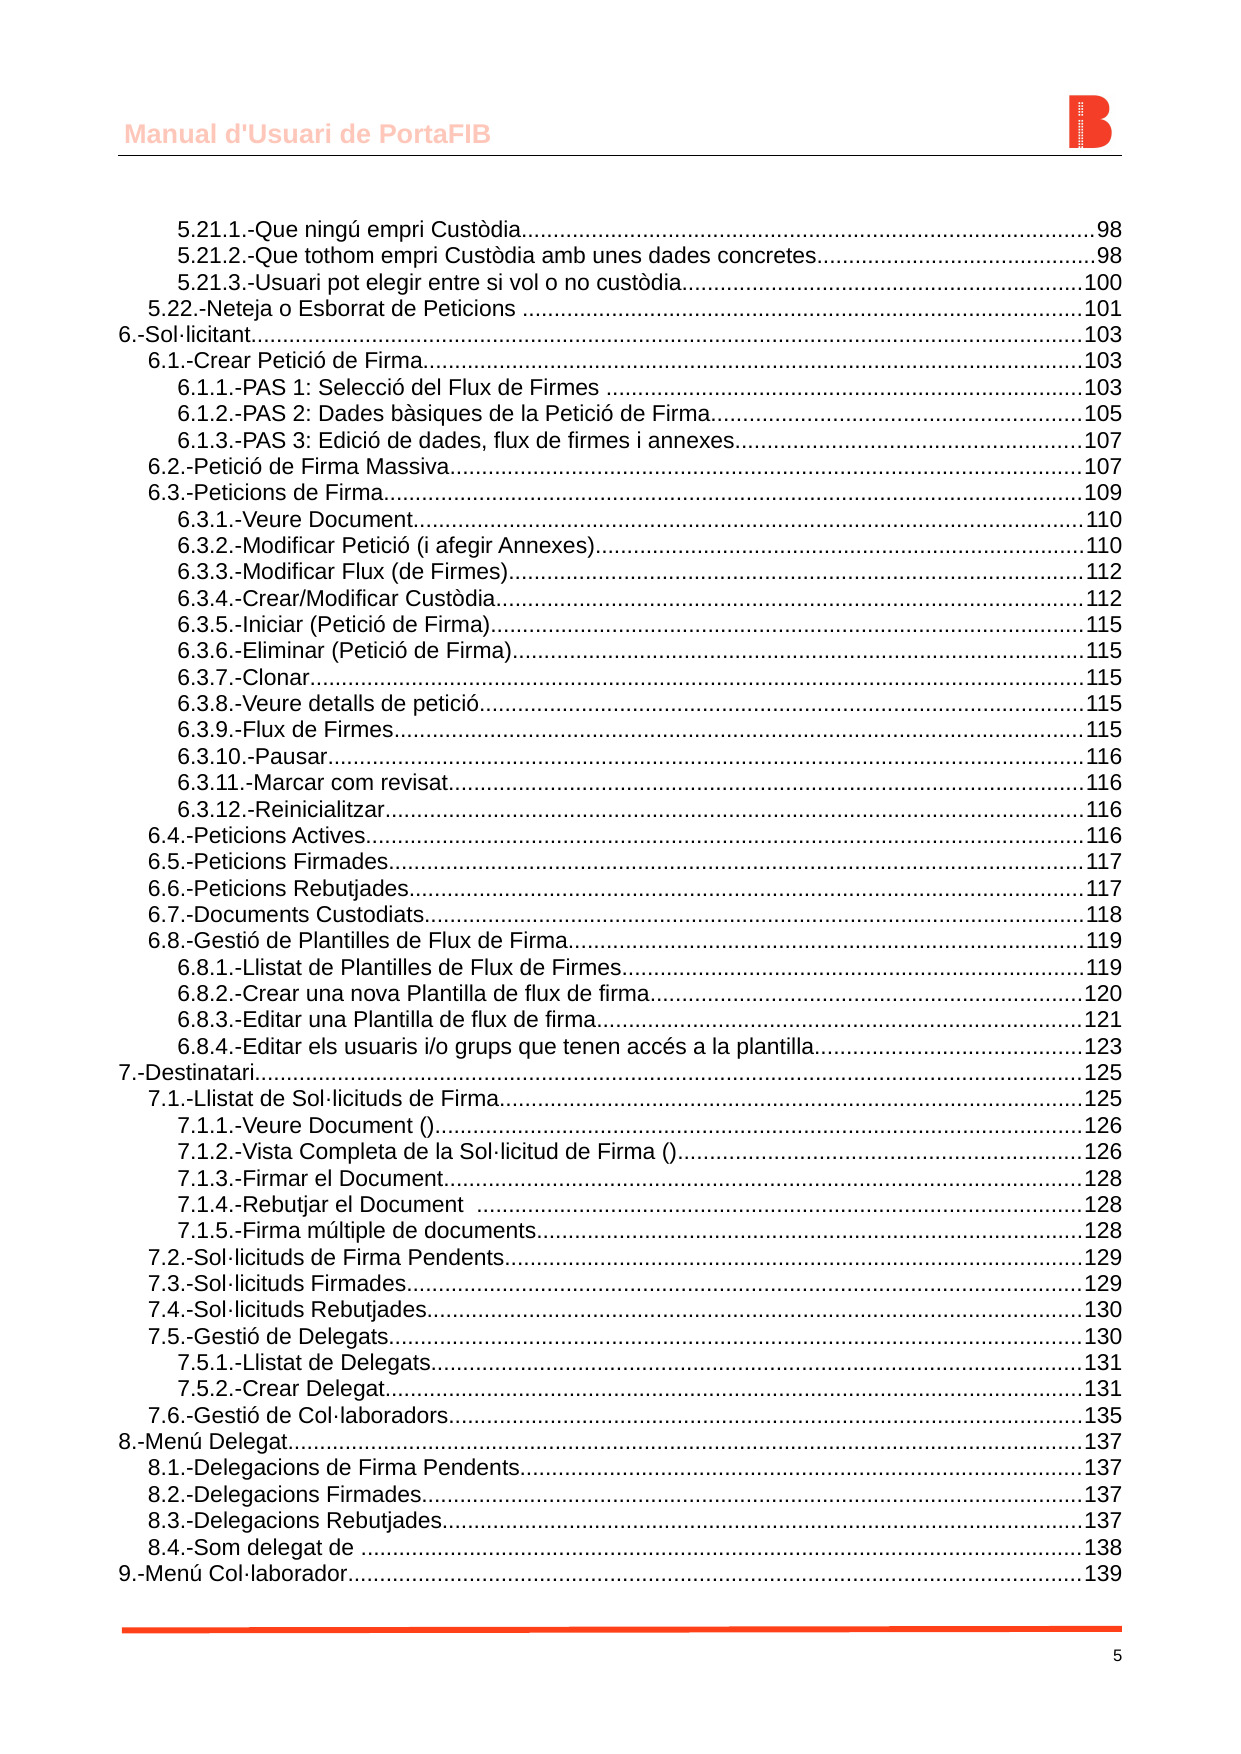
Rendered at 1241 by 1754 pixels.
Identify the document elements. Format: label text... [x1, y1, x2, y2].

text 7.1.2.-Vista Completa de la Sol·licitud de Firma () 126 [177, 1138, 1122, 1164]
text 6.8.3.-Editar una Plantilla de flux de firma 121 [177, 1006, 1122, 1033]
text 6.3.11.-Marcar com revisat 116 [177, 769, 1122, 796]
text 6.3.6.-Eliminar (Petició de Firma) 115 [177, 637, 1122, 664]
text 7.5.1.-Llistat de Delegats 131 [177, 1349, 1122, 1375]
text 6.3.1.-Veure Document 110 [177, 506, 1122, 532]
text 6.3.-Peticions de Firma 109 [148, 479, 1122, 506]
text 6.3.12.-Reinicialitzar 116 [177, 796, 1122, 822]
text 7.1.3.-Firmar el Document 128 [177, 1164, 1122, 1191]
text 7.1.1.-Veure Document () 126 [177, 1112, 1122, 1138]
text 6.1.-Crear Petició de Firma 103 [148, 347, 1122, 374]
text 6.8.-Gestió de Plantilles de Flux de Firma 119 [148, 927, 1122, 954]
text 7.1.4.-Rebutjar el Document 128 [177, 1191, 1122, 1217]
text 6.5.-Peticions Firmades 117 [148, 848, 1122, 874]
text 9.-Menú Col·laborador 139 [118, 1560, 1122, 1586]
text 6.7.-Documents Custodiats 118 [148, 901, 1122, 927]
text 5.21.3.-Usuari pot elegir entre si vol o no custòdia 100 [177, 268, 1122, 295]
text 7.5.-Gestió de Delegats 130 [148, 1323, 1122, 1349]
text 6.1.3.-PAS 3: Edició de dades, flux de firmes i annexes 107 [177, 427, 1122, 453]
text 6.3.3.-Modificar Flux (de Firmes) 112 [177, 558, 1122, 585]
text 6.3.2.-Modificar Petició (i afegir Annexes) 110 [177, 532, 1122, 558]
text 6.3.9.-Flux de Firmes 115 [177, 716, 1122, 743]
text 7.6.-Gestió de Col·laboradors 135 [148, 1402, 1122, 1428]
text 7.1.-Llistat de Sol·licituds de Firma 125 [148, 1085, 1122, 1112]
text 8.3.-Delegacions Rebutjades 137 [148, 1507, 1122, 1533]
text 8.1.-Delegacions de Firma Pendents 137 [148, 1454, 1122, 1481]
text 6.2.-Petició de Firma Massiva 107 [148, 453, 1122, 479]
text 6.-Sol·licitant 103 [118, 321, 1122, 347]
text 6.3.5.-Iniciar (Petició de Firma) 115 [177, 611, 1122, 637]
text 6.8.2.-Crear una nova Plantilla de flux de firma 120 [177, 980, 1122, 1006]
text 6.3.8.-Veure detalls de petició 115 [177, 690, 1122, 716]
text 6.6.-Peticions Rebutjades 117 [148, 874, 1122, 901]
text 6.8.4.-Editar els usuaris i/o grups que tenen accés a la plantilla 123 [177, 1033, 1122, 1059]
text 7.2.-Sol·licituds de Firma Pendents 129 [148, 1243, 1122, 1270]
text 7.3.-Sol·licituds Firmades 129 [148, 1270, 1122, 1296]
text 7.1.5.-Firma múltiple de documents 128 [177, 1217, 1122, 1243]
text 8.-Menú Delegat 137 [118, 1428, 1122, 1454]
text 6.1.1.-PAS 1: Selecció del Flux de Firmes 103 [177, 374, 1122, 400]
text 8.2.-Delegacions Firmades 137 [148, 1481, 1122, 1507]
text 5.21.2.-Que tothom empri Custòdia amb unes dades concretes 98 [177, 242, 1122, 268]
picture [1063, 94, 1117, 150]
text 5.22.-Neteja o Esborrat de Peticions 101 [148, 295, 1122, 321]
text 6.1.2.-PAS 2: Dades bàsiques de la Petició de Firma 105 [177, 400, 1122, 427]
text 5.21.1.-Que ningú empri Custòdia 98 [177, 216, 1122, 242]
text 6.3.10.-Pausar 116 [177, 743, 1122, 769]
text 6.3.7.-Clonar 115 [177, 664, 1122, 690]
text 7.5.2.-Crear Delegat 131 [177, 1375, 1122, 1402]
text 8.4.-Som delegat de ... 138 [148, 1533, 1122, 1560]
text 7.4.-Sol·licituds Rebutjades 130 [148, 1296, 1122, 1323]
text 6.8.1.-Llistat de Plantilles de Flux de Firmes 119 [177, 954, 1122, 980]
text 6.4.-Peticions Actives 116 [148, 822, 1122, 848]
text 7.-Destinatari 125 [118, 1059, 1122, 1085]
text 6.3.4.-Crear/Modificar Custòdia 112 [177, 585, 1122, 611]
